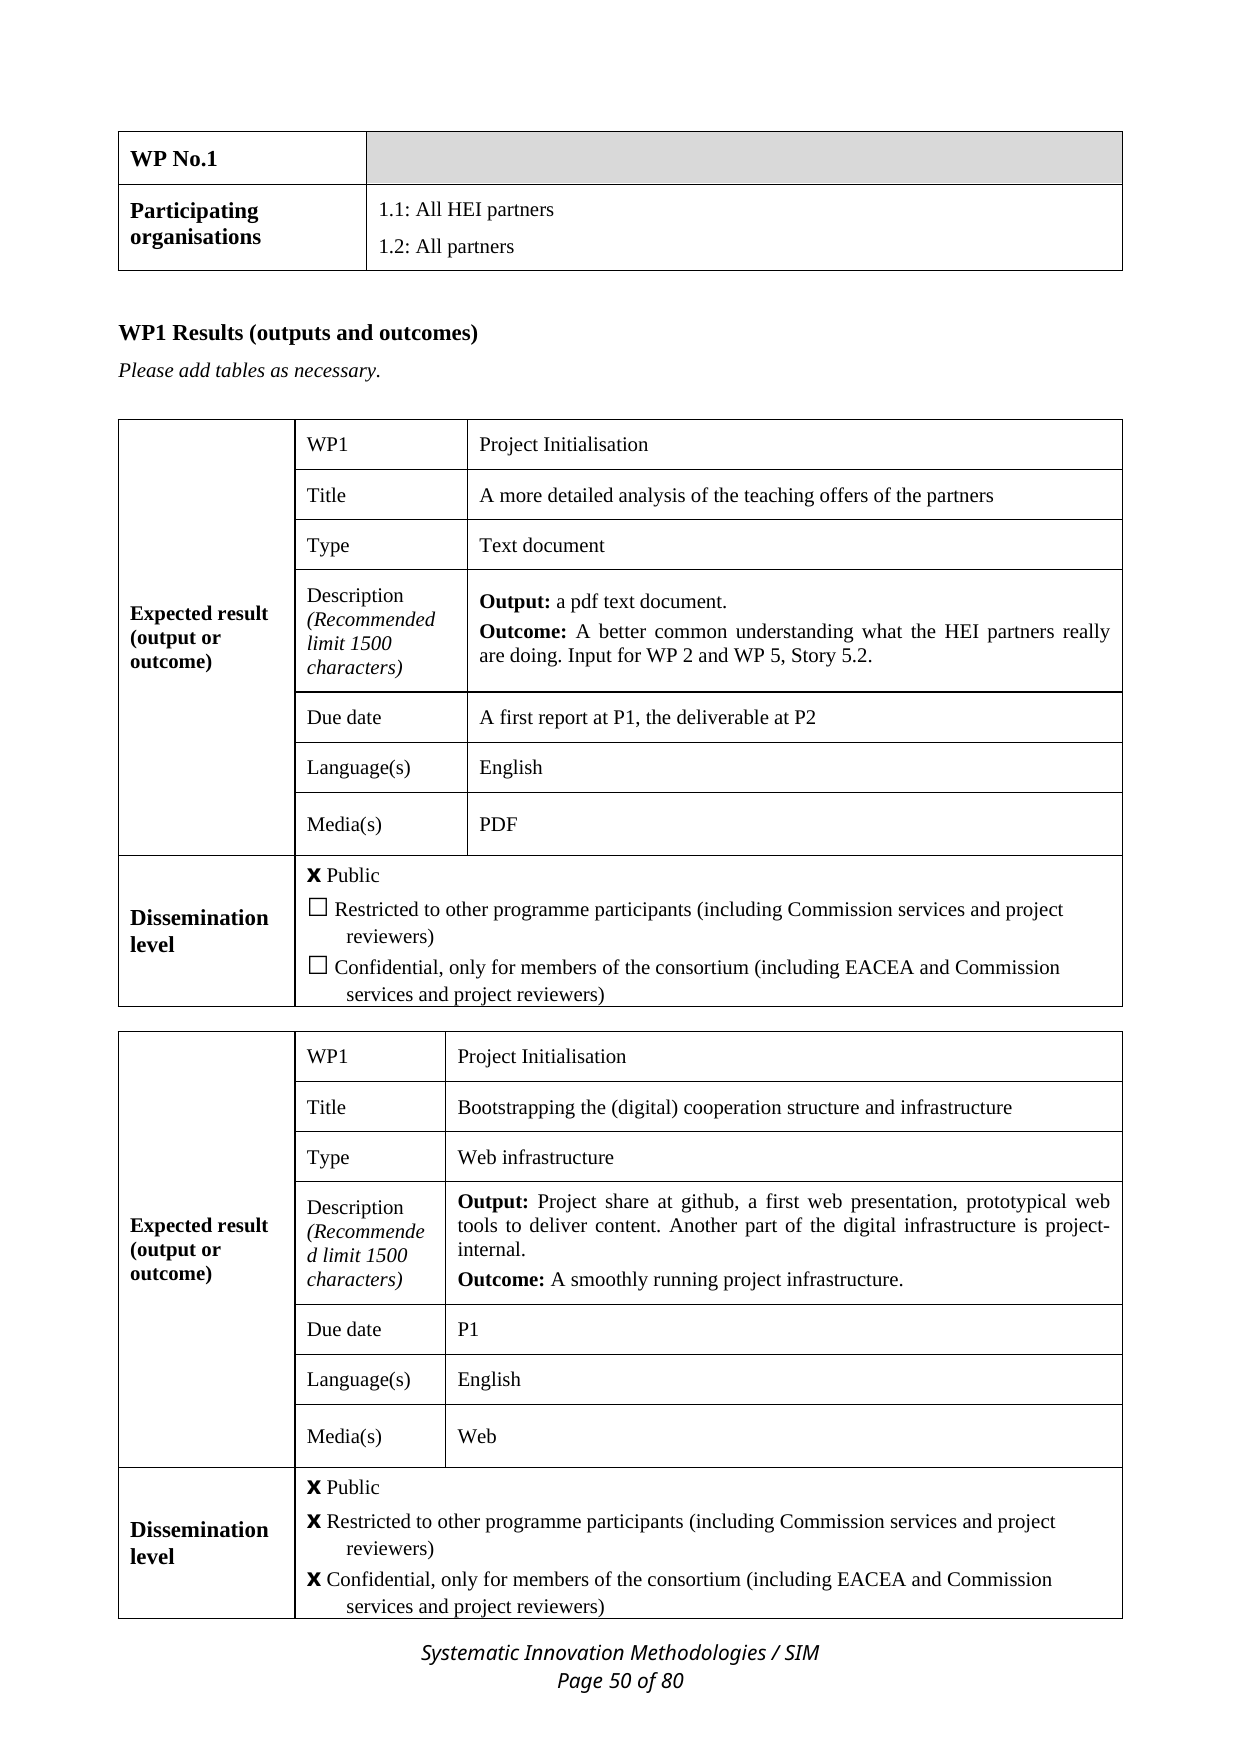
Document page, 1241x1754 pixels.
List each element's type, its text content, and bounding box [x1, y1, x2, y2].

table_cell Description (Recommended limit 1500 characters) [296, 570, 467, 691]
text Please add tables as necessary. [118, 358, 1122, 382]
table_cell Language(s) [296, 1355, 445, 1404]
table_cell x Public x Restricted to other programme participants (including Commission services and project reviewers) x Confidential, only for members of the consortium (including EACEA and Commission services and project reviewers) [296, 1468, 1122, 1618]
table_cell A more detailed analysis of the teaching offers of the partners [468, 470, 1122, 519]
table_cell English [468, 743, 1122, 792]
text WP1 Results (outputs and outcomes) [118, 319, 1122, 346]
table_cell Language(s) [296, 743, 467, 792]
table_cell Type [296, 520, 467, 569]
table_header WP1 [296, 420, 467, 469]
table_cell Output: a pdf text document. Outcome: A better common understanding what the HEI partners really are doing. Input for WP 2 and WP 5, Story 5.2. [468, 570, 1122, 691]
table_cell English [446, 1355, 1122, 1404]
table_cell 1.1: All HEI partners 1.2: All partners [367, 185, 1122, 270]
table_header WP1 [296, 1032, 445, 1081]
table_cell Dissemination level [119, 1468, 294, 1618]
table_cell x Public ☐ Restricted to other programme participants (including Commission services and project reviewers) ☐ Confidential, only for members of the consortium (including EACEA and Commission services and project reviewers) [296, 856, 1122, 1006]
table_cell Title [296, 470, 467, 519]
table_cell Output: Project share at github, a first web presentation, prototypical web tools to deliver content. Another part of the digital infrastructure is project-internal. Outcome: A smoothly running project infrastructure. [446, 1182, 1122, 1303]
table_cell Web infrastructure [446, 1132, 1122, 1181]
table_cell Web [446, 1405, 1122, 1467]
table_cell Due date [296, 693, 467, 742]
table_cell Title [296, 1082, 445, 1131]
table_header WP No.1 [119, 132, 366, 183]
table_header Project Initialisation [468, 420, 1122, 469]
table_cell Type [296, 1132, 445, 1181]
table_header Expected result (output or outcome) [119, 420, 294, 854]
table_cell Dissemination level [119, 856, 294, 1006]
table_cell A first report at P1, the deliverable at P2 [468, 693, 1122, 742]
table_header Expected result (output or outcome) [119, 1032, 294, 1467]
table_cell Text document [468, 520, 1122, 569]
table_header Project Initialisation [446, 1032, 1122, 1081]
table_cell Participating organisations [119, 185, 366, 270]
table_cell P1 [446, 1305, 1122, 1354]
table_header [367, 132, 1122, 183]
table_cell Bootstrapping the (digital) cooperation structure and infrastructure [446, 1082, 1122, 1131]
table_cell Media(s) [296, 793, 467, 854]
table_cell Due date [296, 1305, 445, 1354]
table_cell Media(s) [296, 1405, 445, 1467]
table_cell Description (Recommended limit 1500 characters) [296, 1182, 445, 1303]
table_cell PDF [468, 793, 1122, 854]
